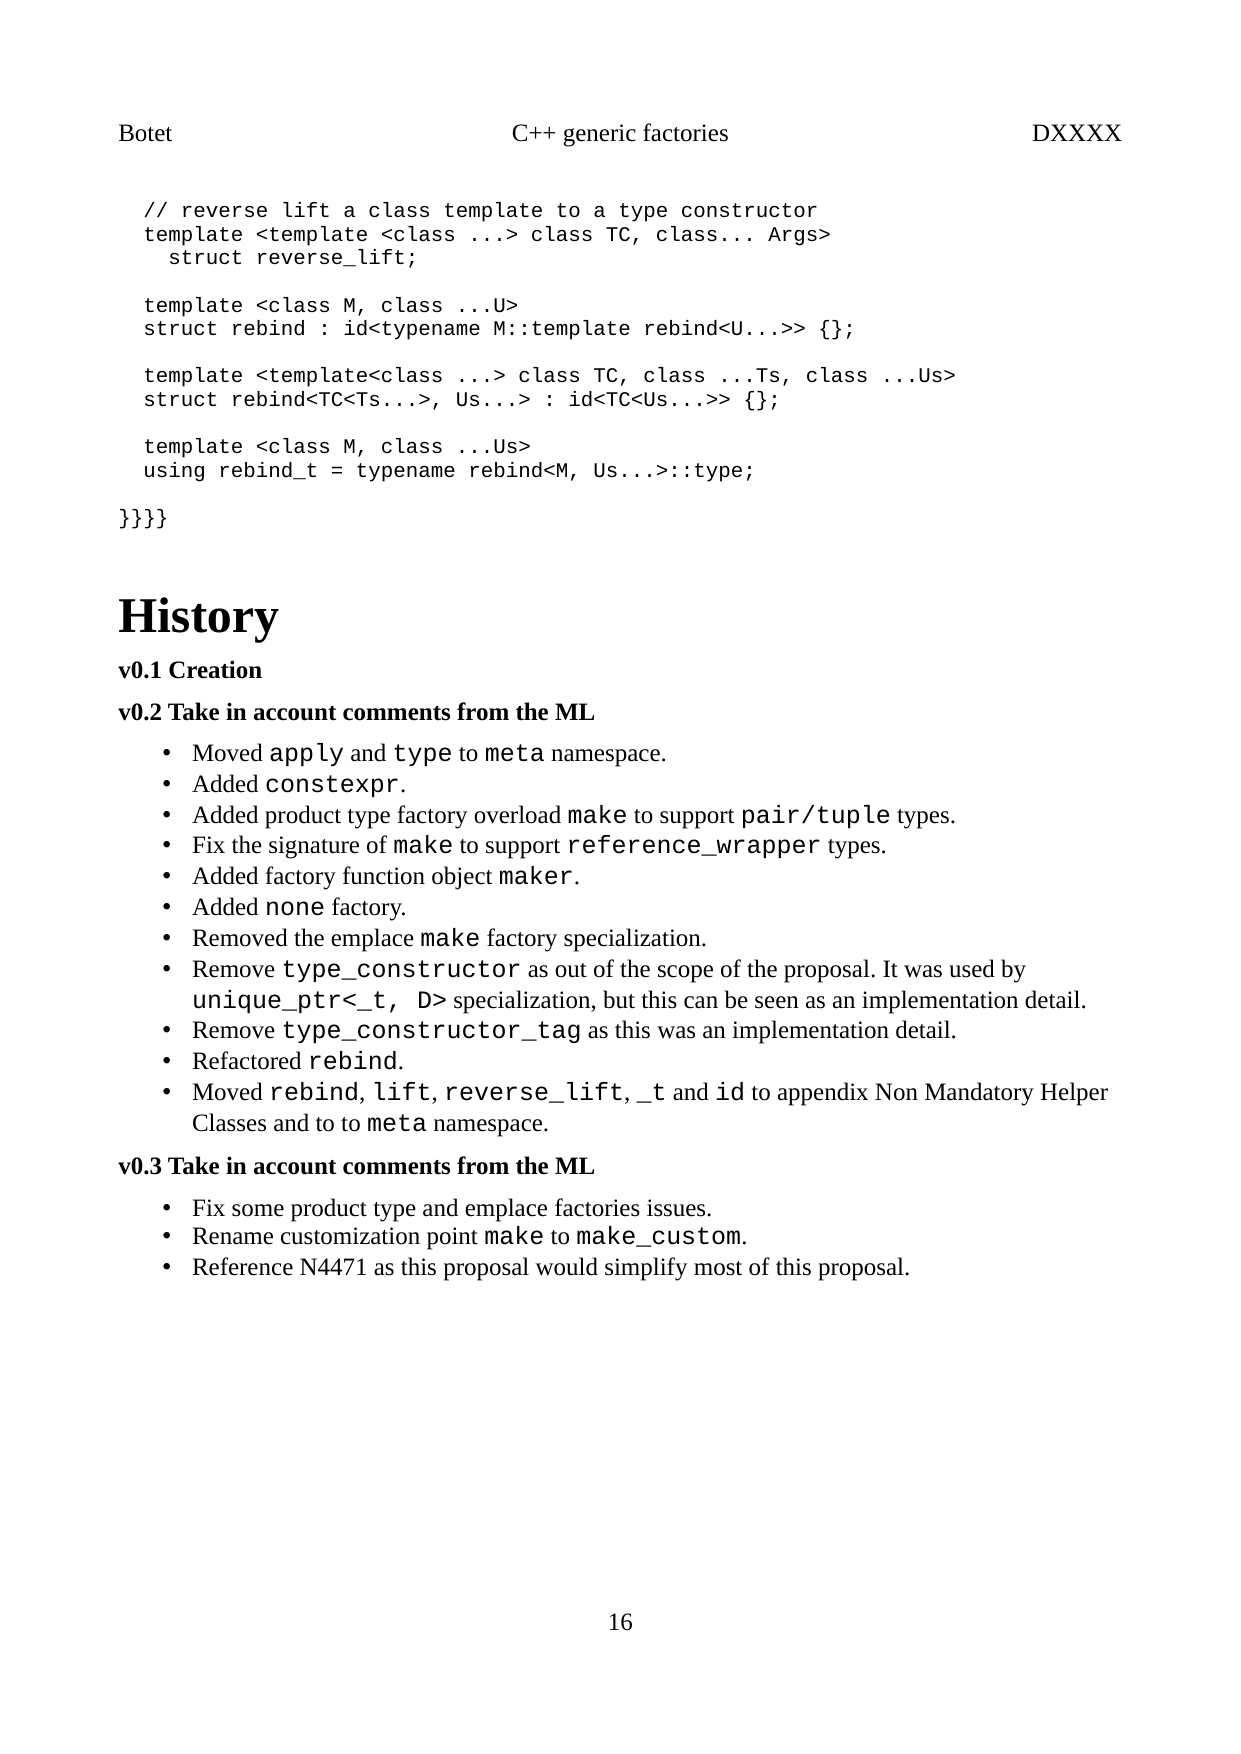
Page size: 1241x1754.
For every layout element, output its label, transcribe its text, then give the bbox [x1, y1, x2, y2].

text struct rebind<TC<Ts...>, Us...> : id<TC<Us...>> {}; [118, 389, 1122, 413]
text // reverse lift a class template to a type constructor [118, 200, 1122, 224]
list Moved apply and type to meta namespace. [162, 738, 1122, 769]
text struct rebind : id<typename M::template rebind<U...>> {}; [118, 318, 1122, 342]
list Refactored rebind. [162, 1046, 1122, 1077]
text using rebind_t = typename rebind<M, Us...>::type; [118, 460, 1122, 484]
text v0.3 Take in account comments from the ML [118, 1151, 1122, 1180]
list Fix some product type and emplace factories issues. [162, 1193, 1122, 1221]
text template <class M, class ...U> [118, 294, 1122, 318]
list Fix the signature of make to support reference_wrapper types. [162, 831, 1122, 861]
list Rename customization point make to make_custom. [162, 1221, 1122, 1252]
list Added factory function object maker. [162, 861, 1122, 892]
list Removed the emplace make factory specialization. [162, 923, 1122, 954]
subtitle History [118, 586, 1122, 643]
text }}}} [118, 507, 1122, 531]
list Added constexpr. [162, 769, 1122, 800]
text template <template<class ...> class TC, class ...Ts, class ...Us> [118, 366, 1122, 389]
list Moved rebind, lift, reverse_lift, _t and id to appendix Non Mandatory Helper Classes and to to meta namespace. [162, 1077, 1122, 1139]
list Added product type factory overload make to support pair/tuple types. [162, 800, 1122, 831]
list Reference N4471 as this proposal would simplify most of this proposal. [162, 1252, 1122, 1281]
text v0.1 Creation [118, 656, 1122, 684]
text template <class M, class ...Us> [118, 436, 1122, 460]
list Remove type_constructor as out of the scope of the proposal. It was used by unique_ptr<_t, D> specialization, but this can be seen as an implementation detail. [162, 954, 1122, 1016]
text struct reverse_lift; [118, 247, 1122, 271]
text v0.2 Take in account comments from the ML [118, 697, 1122, 726]
list Remove type_constructor_tag as this was an implementation detail. [162, 1016, 1122, 1046]
text template <template <class ...> class TC, class... Args> [118, 224, 1122, 247]
list Added none factory. [162, 892, 1122, 923]
